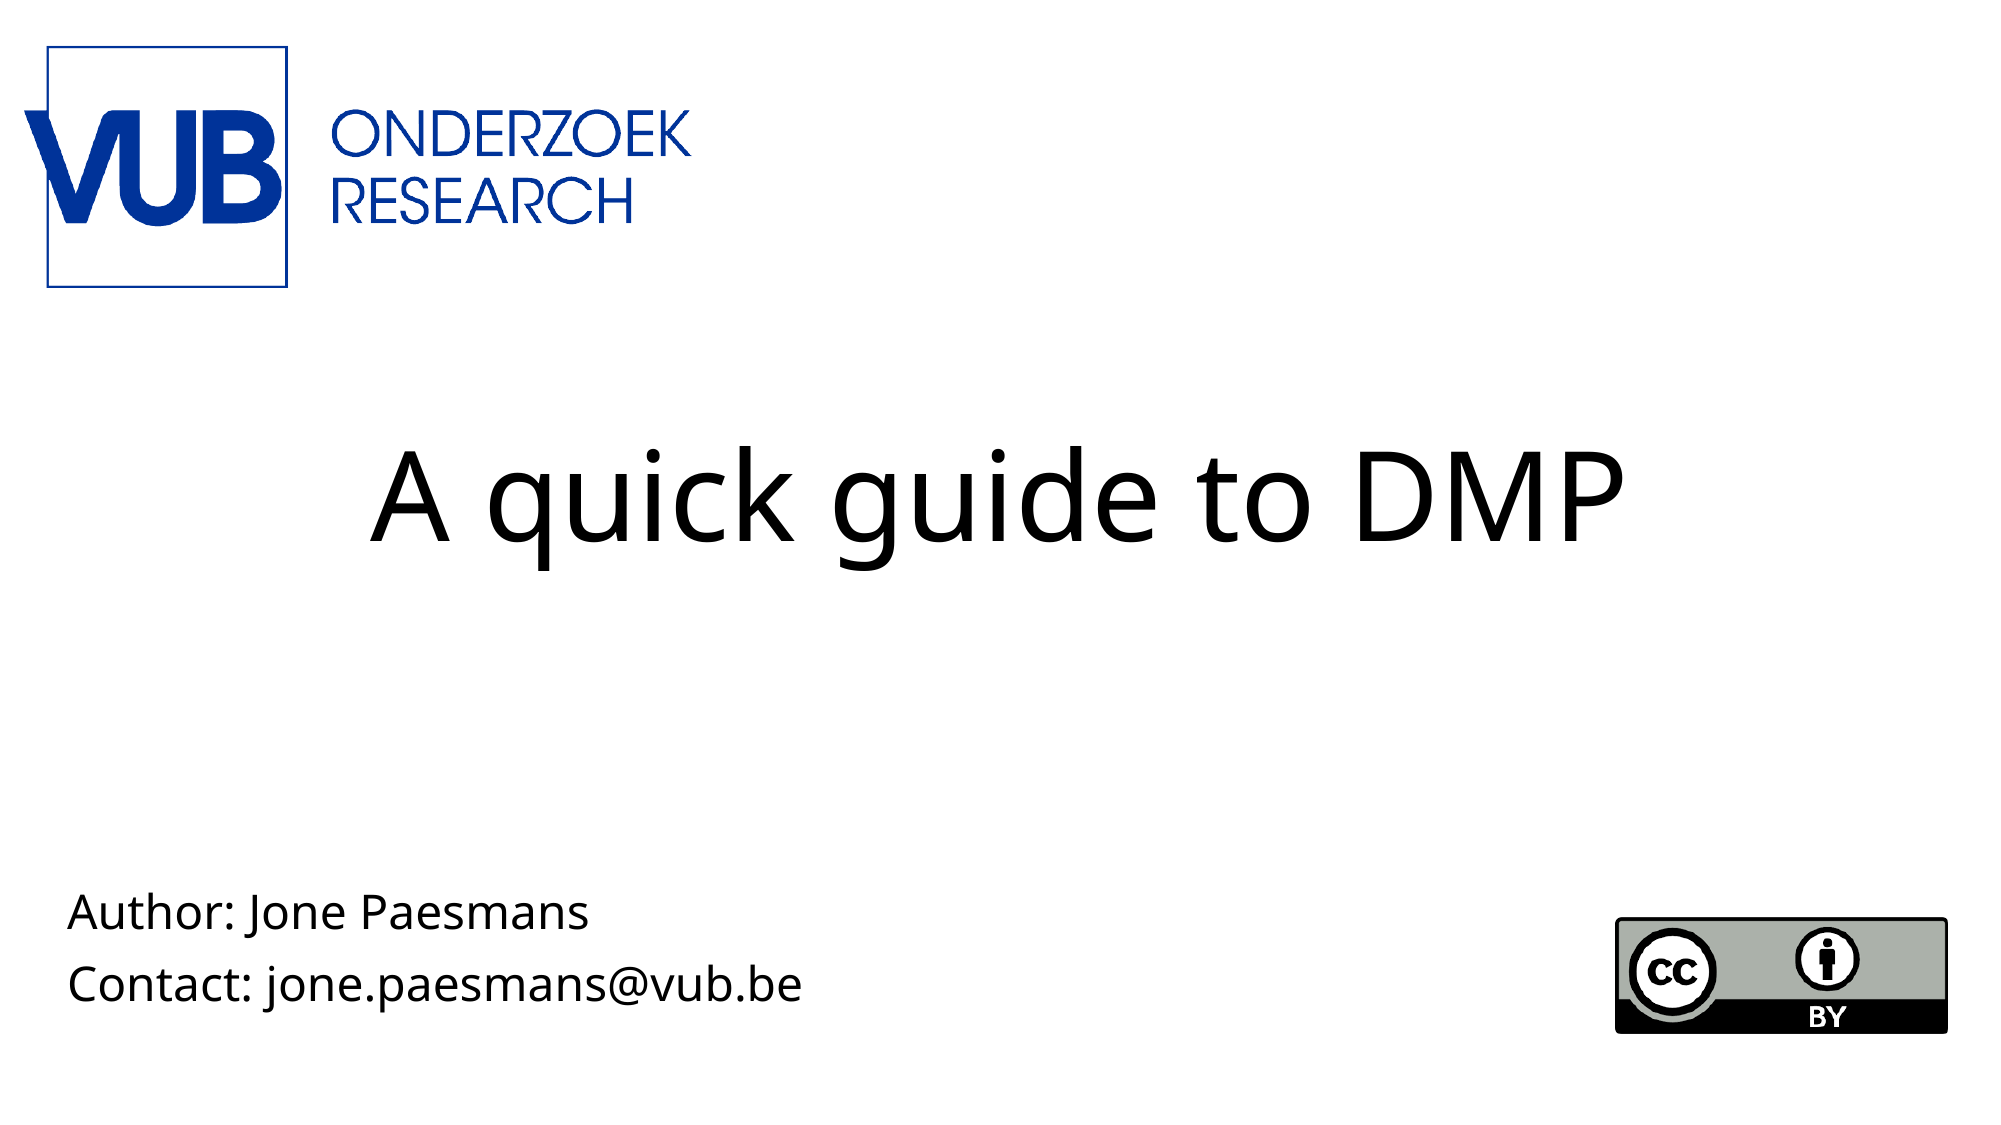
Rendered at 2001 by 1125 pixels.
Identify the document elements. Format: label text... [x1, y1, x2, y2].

subtitle Author: Jone Paesmans Contact: jone.paesmans@vub.be [52, 880, 846, 1034]
picture [0, 0, 724, 335]
picture [1615, 917, 1948, 1034]
title A quick guide to DMP [249, 184, 1750, 576]
